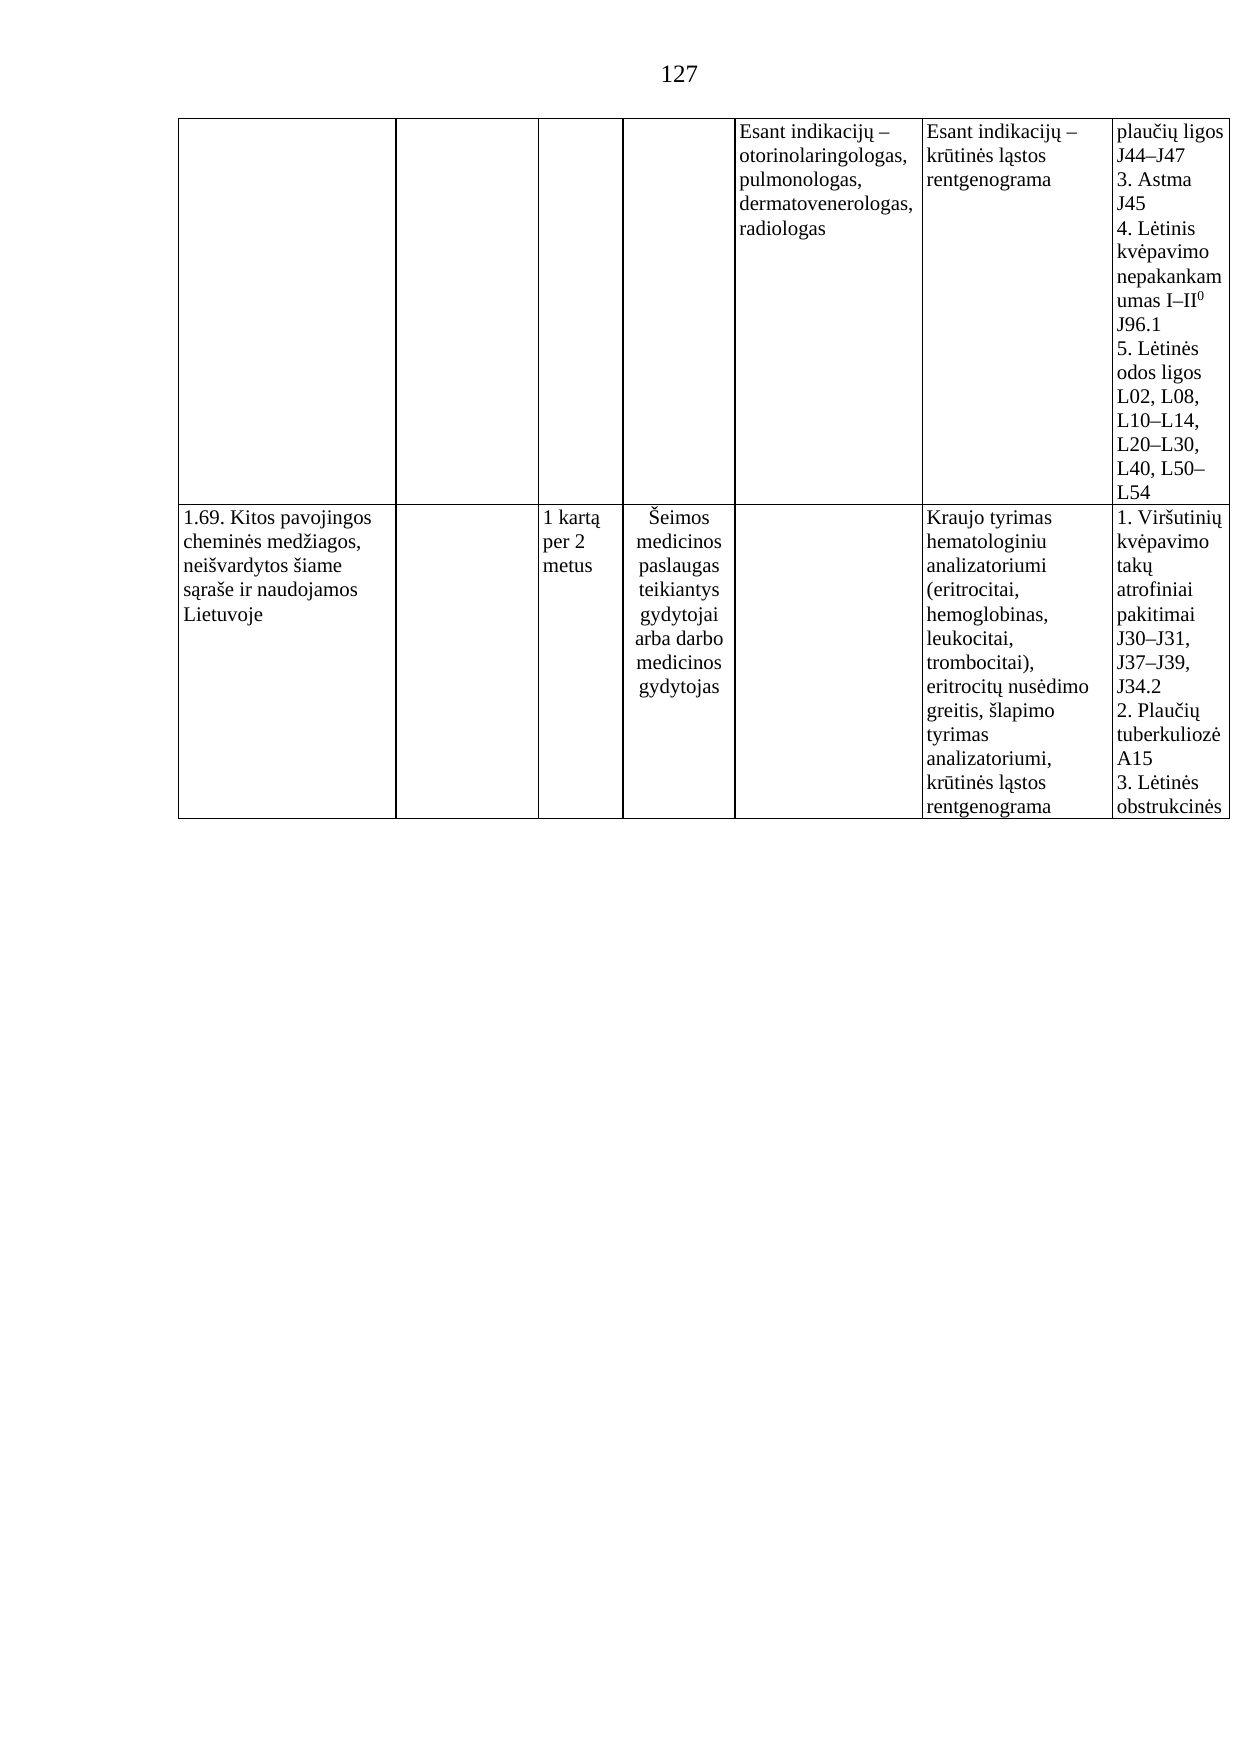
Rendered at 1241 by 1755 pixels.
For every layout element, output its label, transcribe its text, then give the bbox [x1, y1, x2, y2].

table_cell [179, 119, 395, 504]
table_cell [170, 504, 178, 818]
table_cell Šeimos medicinos paslaugas teikiantys gydytojai arba darbo medicinos gydytojas [624, 505, 734, 818]
table_cell Kraujo tyrimas hematologiniu analizatoriumi (eritrocitai, hemoglobinas, leukocitai, trombocitai), eritrocitų nusėdimo greitis, šlapimo tyrimas analizatoriumi, krūtinės ląstos rentgenograma [923, 505, 1112, 818]
table_cell Esant indikacijų – otorinolaringologas, pulmonologas, dermatovenerologas, radiologas [736, 119, 922, 504]
table_cell plaučių ligos J44–J47 3. Astma J45 4. Lėtinis kvėpavimo nepakankamumas I–II0 J96.1 5. Lėtinės odos ligos L02, L08, L10–L14, L20–L30, L40, L50–L54 [1113, 119, 1229, 504]
table_cell 1.69. Kitos pavojingos cheminės medžiagos, neišvardytos šiame sąraše ir naudojamos Lietuvoje [179, 505, 395, 818]
table_cell [624, 119, 734, 504]
table_cell [397, 119, 538, 504]
table_cell Esant indikacijų – krūtinės ląstos rentgenograma [923, 119, 1112, 504]
table_cell [736, 505, 922, 818]
table_cell 1 kartą per 2 metus [539, 505, 622, 818]
table_cell 1. Viršutinių kvėpavimo takų atrofiniai pakitimai J30–J31, J37–J39, J34.2 2. Plaučių tuberkuliozė A15 3. Lėtinės obstrukcinės [1113, 505, 1229, 818]
table_cell [397, 505, 538, 818]
table_cell [539, 119, 622, 504]
table_cell [170, 118, 178, 504]
